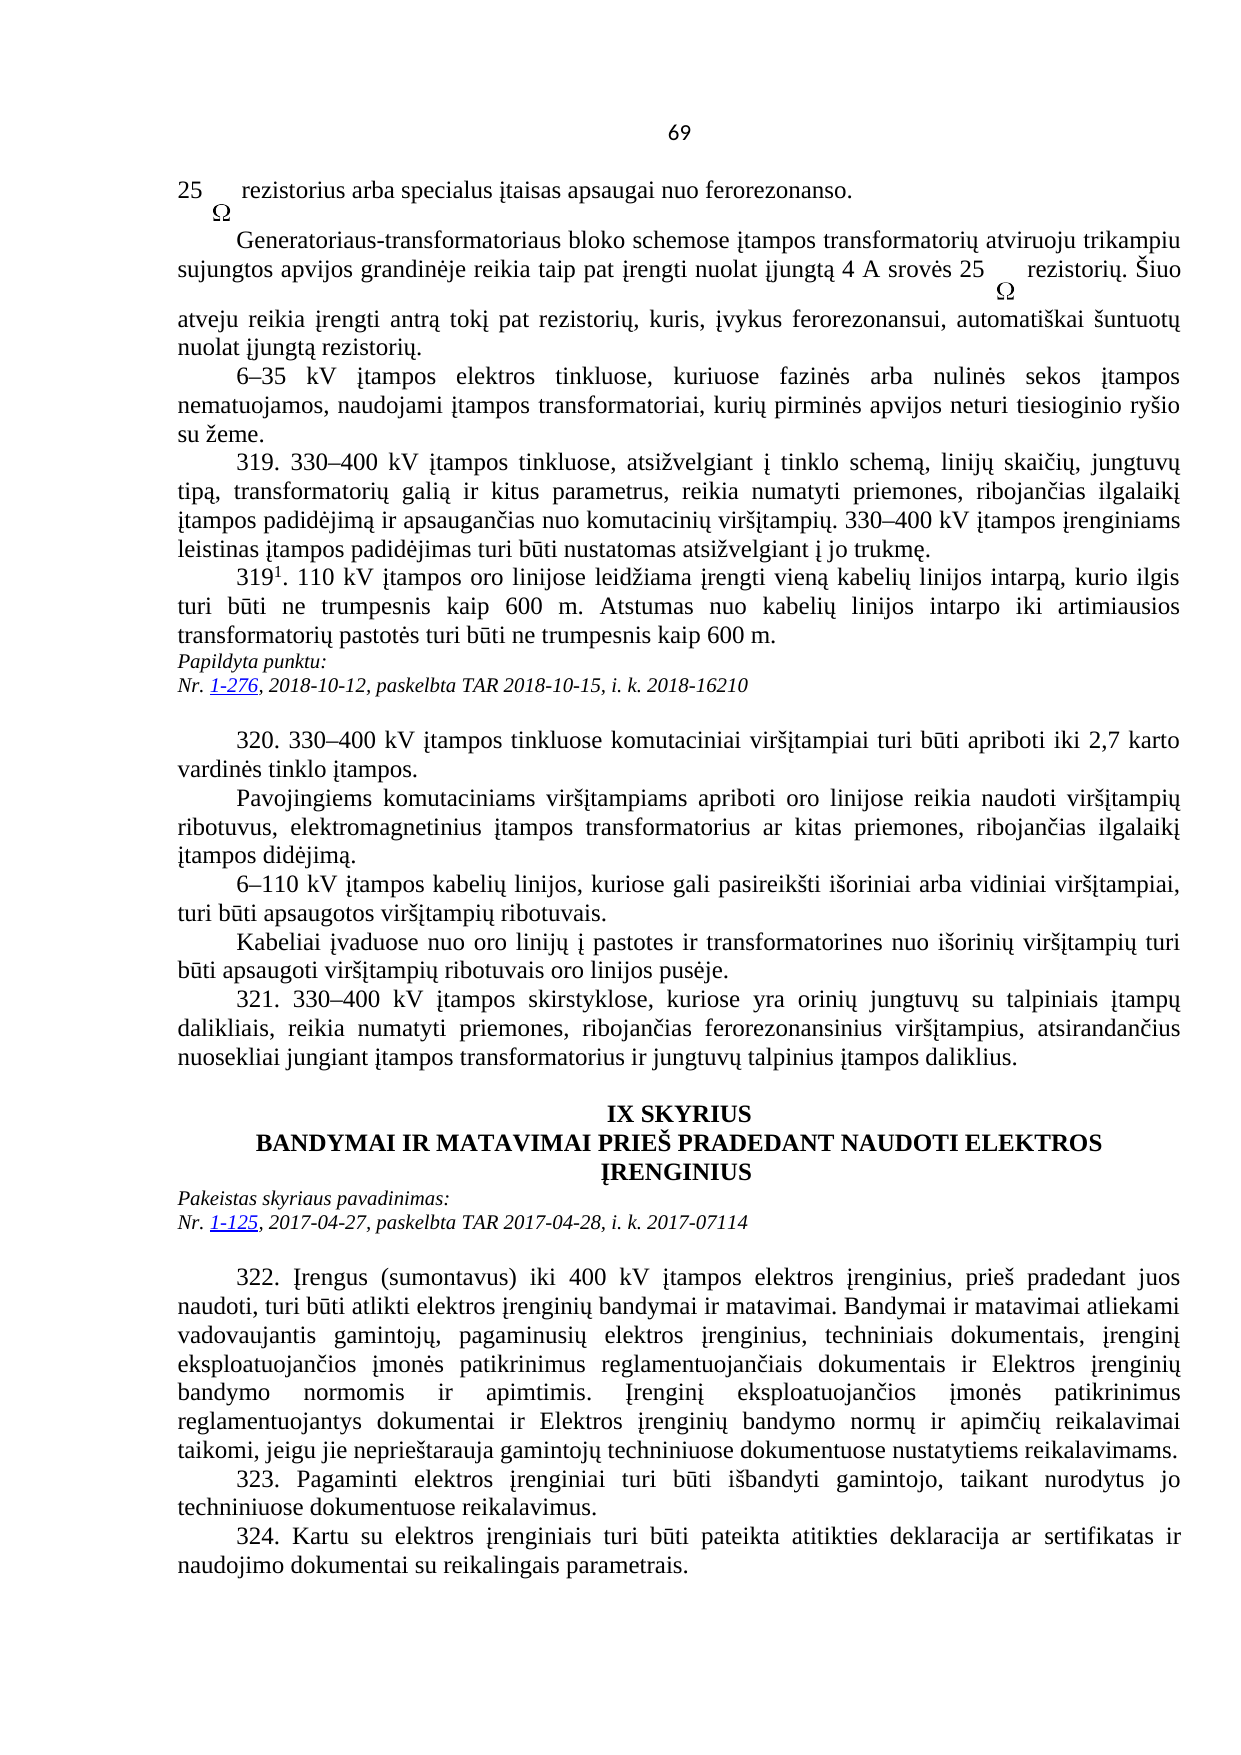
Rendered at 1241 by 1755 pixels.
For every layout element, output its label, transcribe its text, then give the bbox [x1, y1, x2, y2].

text 6–110 kV įtampos kabelių linijos, kuriose gali pasireikšti išoriniai arba vidiniai viršįtampiai, turi būti apsaugotos viršįtampių ribotuvais. [177, 869, 1181, 927]
text 323. Pagaminti elektros įrenginiai turi būti išbandyti gamintojo, taikant nurodytus jo techniniuose dokumentuose reikalavimus. [177, 1464, 1181, 1521]
text BANDYMAI IR MATAVIMAI PRIEŠ PRADEDANT NAUDOTI ELEKTROS ĮRENGINIUS [177, 1128, 1181, 1186]
text 25 rezistorius arba specialus įtaisas apsaugai nuo ferorezonanso. [177, 175, 1181, 225]
text Nr. 1-276, 2018-10-12, paskelbta TAR 2018-10-15, i. k. 2018-16210 [177, 673, 1181, 697]
text Papildyta punktu: [177, 649, 1181, 673]
text Nr. 1-125, 2017-04-27, paskelbta TAR 2017-04-28, i. k. 2017-07114 [177, 1209, 1181, 1234]
text 6–35 kV įtampos elektros tinkluose, kuriuose fazinės arba nulinės sekos įtampos nematuojamos, naudojami įtampos transformatoriai, kurių pirminės apvijos neturi tiesioginio ryšio su žeme. [177, 361, 1181, 447]
text Pakeistas skyriaus pavadinimas: [177, 1186, 1181, 1209]
text 319. 330–400 kV įtampos tinkluose, atsižvelgiant į tinklo schemą, linijų skaičių, jungtuvų tipą, transformatorių galią ir kitus parametrus, reikia numatyti priemones, ribojančias ilgalaikį įtampos padidėjimą ir apsaugančias nuo komutacinių viršįtampių. 330–400 kV įtampos įrenginiams leistinas įtampos padidėjimas turi būti nustatomas atsižvelgiant į jo trukmę. [177, 447, 1181, 562]
text Generatoriaus-transformatoriaus bloko schemose įtampos transformatorių atviruoju trikampiu sujungtos apvijos grandinėje reikia taip pat įrengti nuolat įjungtą 4 A srovės 25 rezistorių. Šiuo atveju reikia įrengti antrą tokį pat rezistorių, kuris, įvykus ferorezonansui, automatiškai šuntuotų nuolat įjungtą rezistorių. [177, 225, 1181, 361]
text 321. 330–400 kV įtampos skirstyklose, kuriose yra orinių jungtuvų su talpiniais įtampų dalikliais, reikia numatyti priemones, ribojančias ferorezonansinius viršįtampius, atsirandančius nuosekliai jungiant įtampos transformatorius ir jungtuvų talpinius įtampos daliklius. [177, 984, 1181, 1071]
text 3191. 110 kV įtampos oro linijose leidžiama įrengti vieną kabelių linijos intarpą, kurio ilgis turi būti ne trumpesnis kaip 600 m. Atstumas nuo kabelių linijos intarpo iki artimiausios transformatorių pastotės turi būti ne trumpesnis kaip 600 m. [177, 562, 1181, 649]
text 322. Įrengus (sumontavus) iki 400 kV įtampos elektros įrenginius, prieš pradedant juos naudoti, turi būti atlikti elektros įrenginių bandymai ir matavimai. Bandymai ir matavimai atliekami vadovaujantis gamintojų, pagaminusių elektros įrenginius, techniniais dokumentais, įrenginį eksploatuojančios įmonės patikrinimus reglamentuojančiais dokumentais ir Elektros įrenginių bandymo normomis ir apimtimis. Įrenginį eksploatuojančios įmonės patikrinimus reglamentuojantys dokumentai ir Elektros įrenginių bandymo normų ir apimčių reikalavimai taikomi, jeigu jie neprieštarauja gamintojų techniniuose dokumentuose nustatytiems reikalavimams. [177, 1262, 1181, 1464]
text Pavojingiems komutaciniams viršįtampiams apriboti oro linijose reikia naudoti viršįtampių ribotuvus, elektromagnetinius įtampos transformatorius ar kitas priemones, ribojančias ilgalaikį įtampos didėjimą. [177, 783, 1181, 869]
text IX SKYRIUS [177, 1099, 1181, 1128]
text 324. Kartu su elektros įrenginiais turi būti pateikta atitikties deklaracija ar sertifikatas ir naudojimo dokumentai su reikalingais parametrais. [177, 1521, 1181, 1579]
text 320. 330–400 kV įtampos tinkluose komutaciniai viršįtampiai turi būti apriboti iki 2,7 karto vardinės tinklo įtampos. [177, 726, 1181, 783]
text Kabeliai įvaduose nuo oro linijų į pastotes ir transformatorines nuo išorinių viršįtampių turi būti apsaugoti viršįtampių ribotuvais oro linijos pusėje. [177, 927, 1181, 984]
